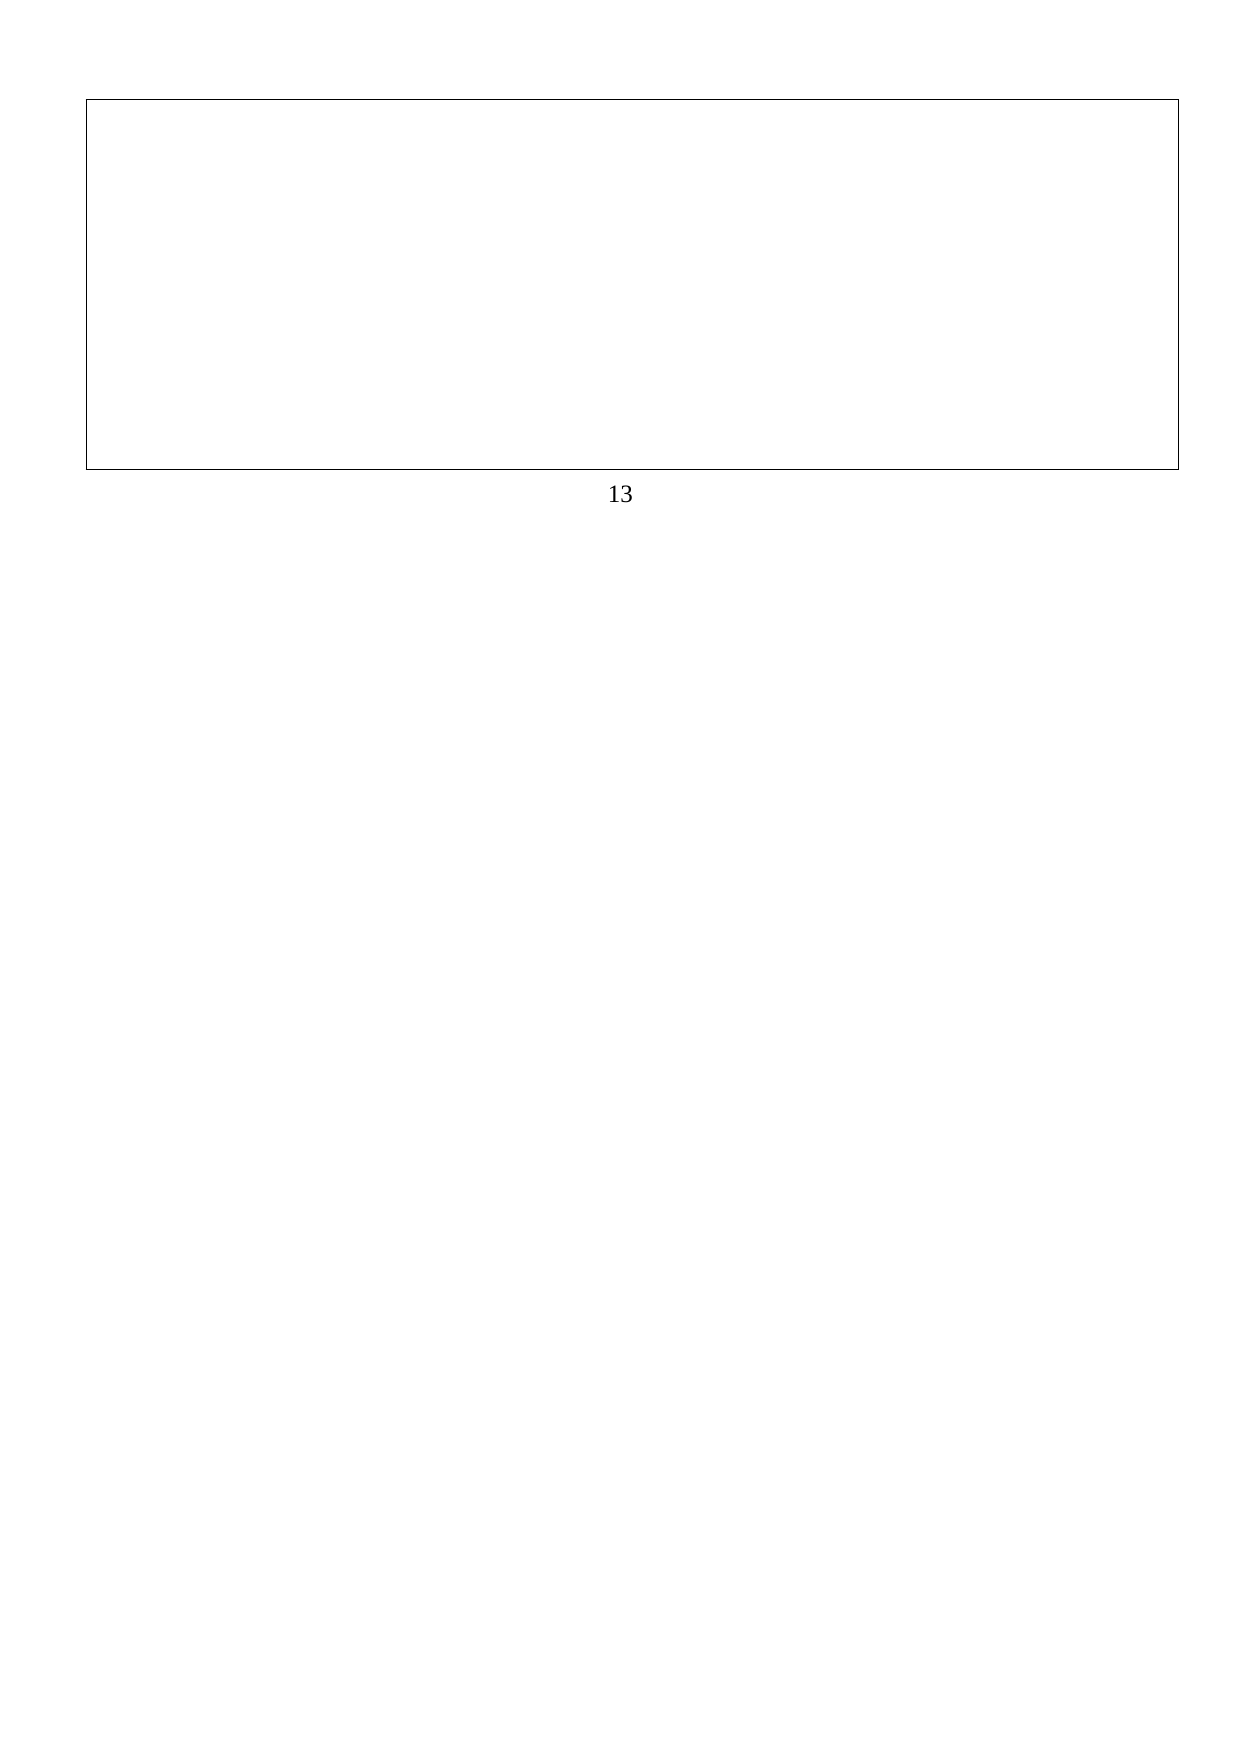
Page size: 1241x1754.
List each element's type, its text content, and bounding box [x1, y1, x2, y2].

table_header [87, 100, 1178, 469]
text 9 [75, 470, 1165, 508]
